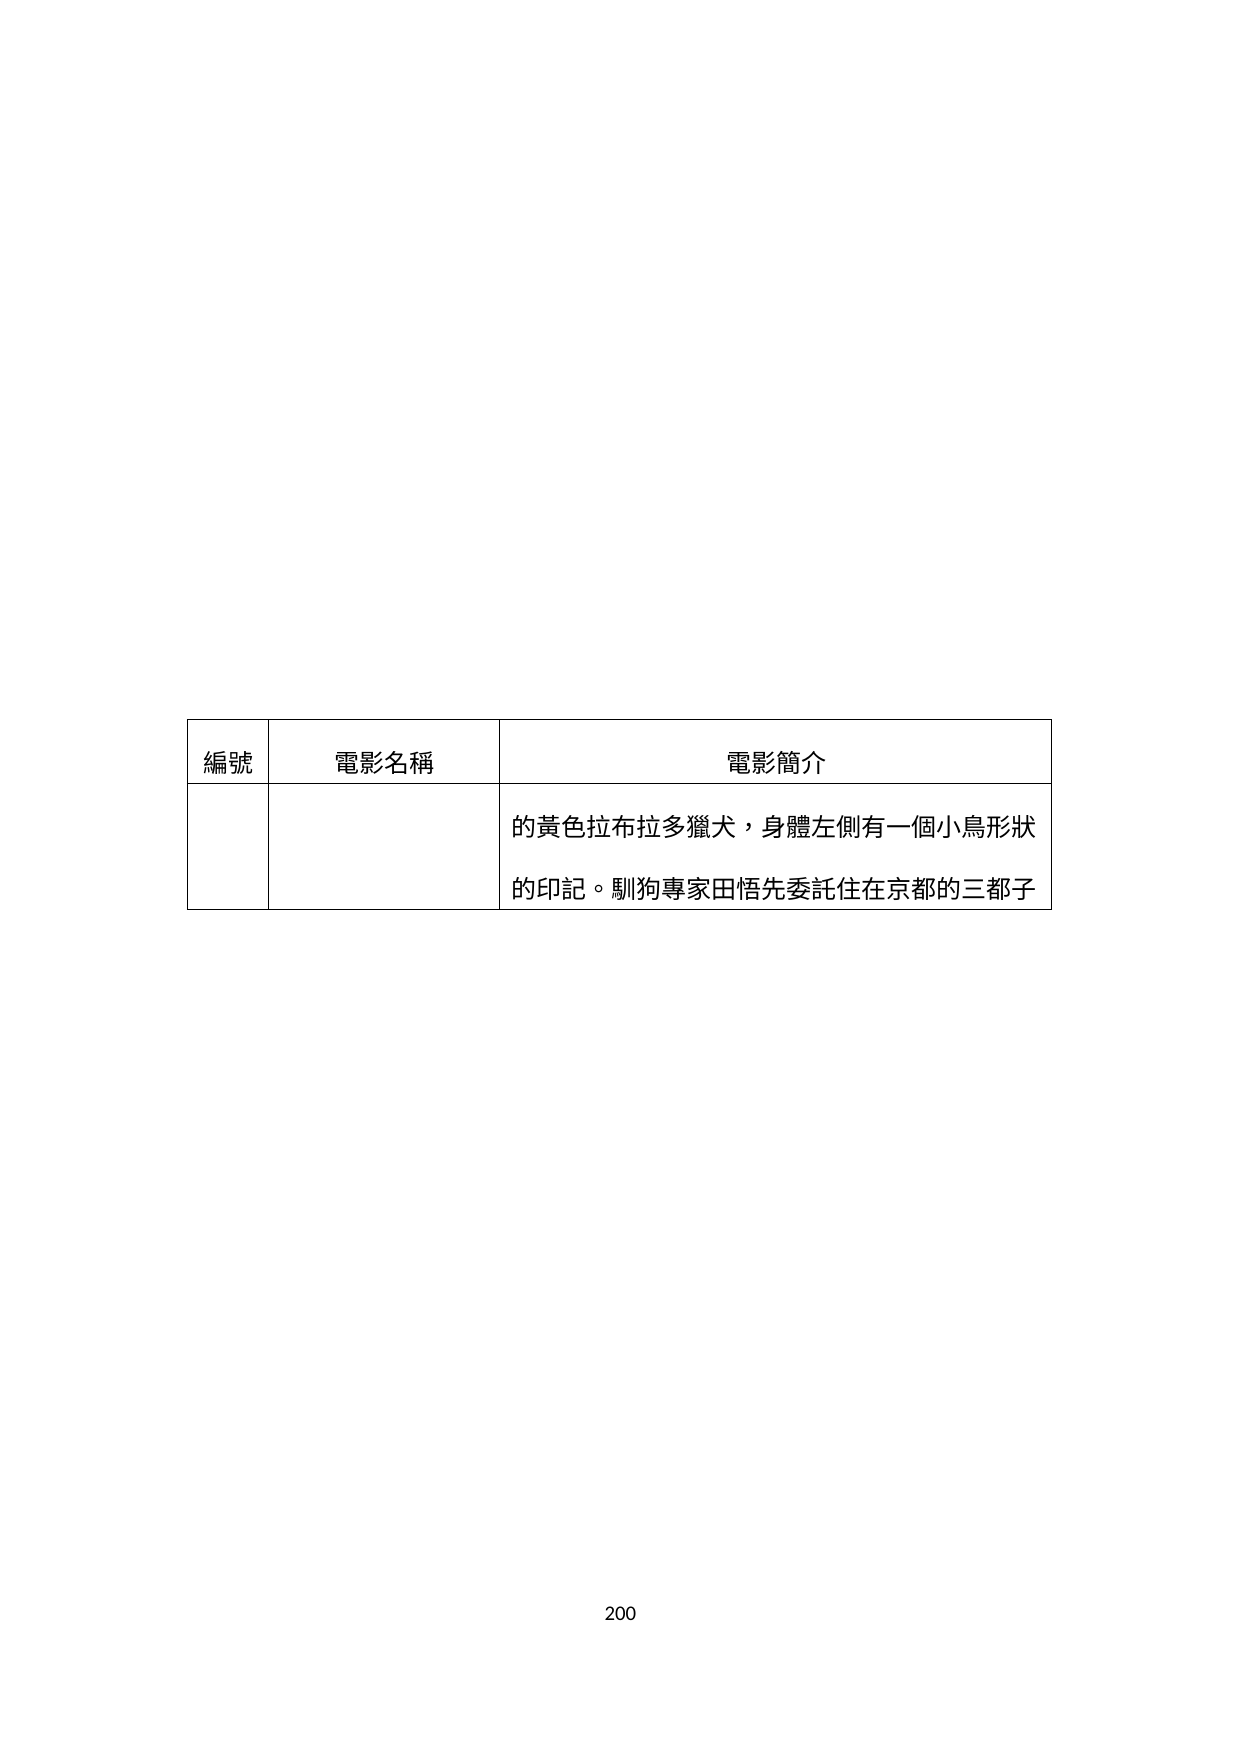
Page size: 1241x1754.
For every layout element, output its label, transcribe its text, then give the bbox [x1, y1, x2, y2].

table_header 電影名稱 [269, 720, 499, 783]
table_header 電影簡介 [500, 720, 1051, 783]
table_cell [188, 784, 268, 909]
table_cell 的黃色拉布拉多獵犬，身體左側有一個小鳥形狀的印記。馴狗專家田悟先委託住在京都的三都子 [500, 784, 1051, 909]
table_cell [269, 784, 499, 909]
table_header 編號 [188, 720, 268, 783]
